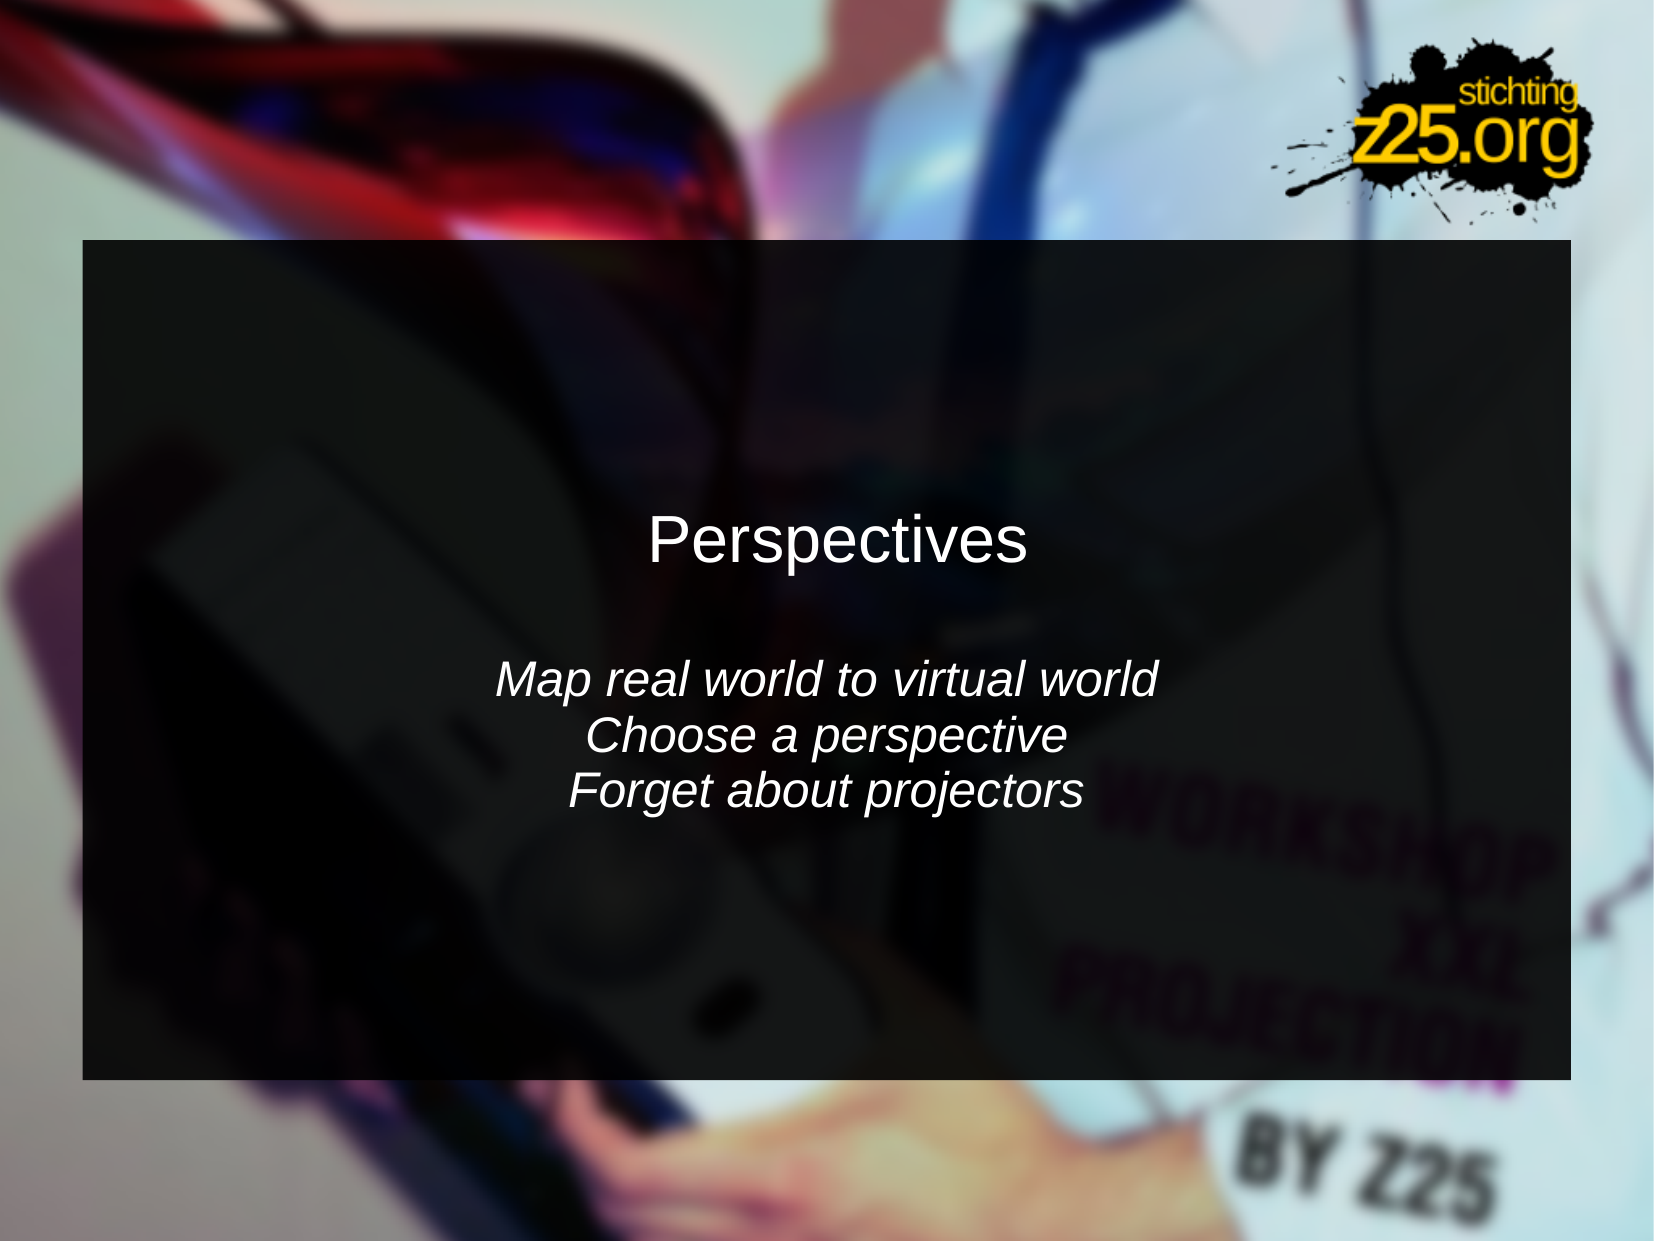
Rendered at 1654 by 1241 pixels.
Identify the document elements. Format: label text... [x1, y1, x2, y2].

subtitle Perspectives Map real world to virtual world Choose a perspective Forget about projectors [82, 240, 1571, 1081]
picture [0, 0, 1654, 1241]
